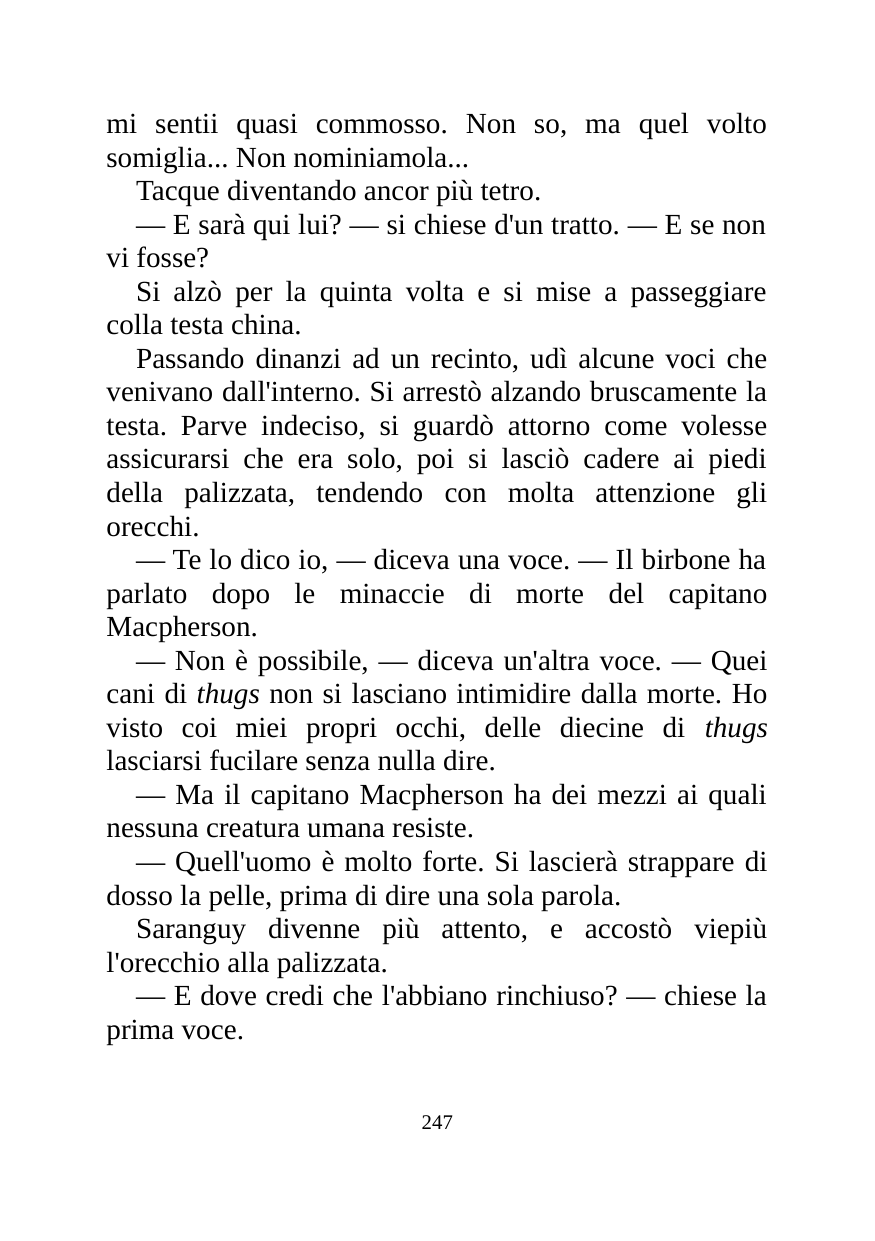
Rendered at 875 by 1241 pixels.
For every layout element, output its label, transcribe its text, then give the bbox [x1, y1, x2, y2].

text — Quell'uomo è molto forte. Si lascierà strappare di dosso la pelle, prima di dire una sola parola. [106, 844, 768, 911]
text mi sentii quasi commosso. Non so, ma quel volto somiglia... Non nominiamola... [106, 106, 768, 173]
text Saranguy divenne più attento, e accostò viepiù l'orecchio alla palizzata. [106, 911, 768, 978]
text — Non è possibile, — diceva un'altra voce. — Quei cani di thugs non si lasciano intimidire dalla morte. Ho visto coi miei propri occhi, delle diecine di thugs lasciarsi fucilare senza nulla dire. [106, 643, 768, 777]
text — E dove credi che l'abbiano rinchiuso? — chiese la prima voce. [106, 978, 768, 1045]
text — Ma il capitano Macpherson ha dei mezzi ai quali nessuna creatura umana resiste. [106, 777, 768, 844]
text — Te lo dico io, — diceva una voce. — Il birbone ha parlato dopo le minaccie di morte del capitano Macpherson. [106, 542, 768, 643]
text Tacque diventando ancor più tetro. [106, 173, 768, 207]
text Si alzò per la quinta volta e si mise a passeggiare colla testa china. [106, 274, 768, 341]
text — E sarà qui lui? — si chiese d'un tratto. — E se non vi fosse? [106, 207, 768, 274]
text Passando dinanzi ad un recinto, udì alcune voci che venivano dall'interno. Si arrestò alzando bruscamente la testa. Parve indeciso, si guardò attorno come volesse assicurarsi che era solo, poi si lasciò cadere ai piedi della palizzata, tendendo con molta attenzione gli orecchi. [106, 341, 768, 542]
